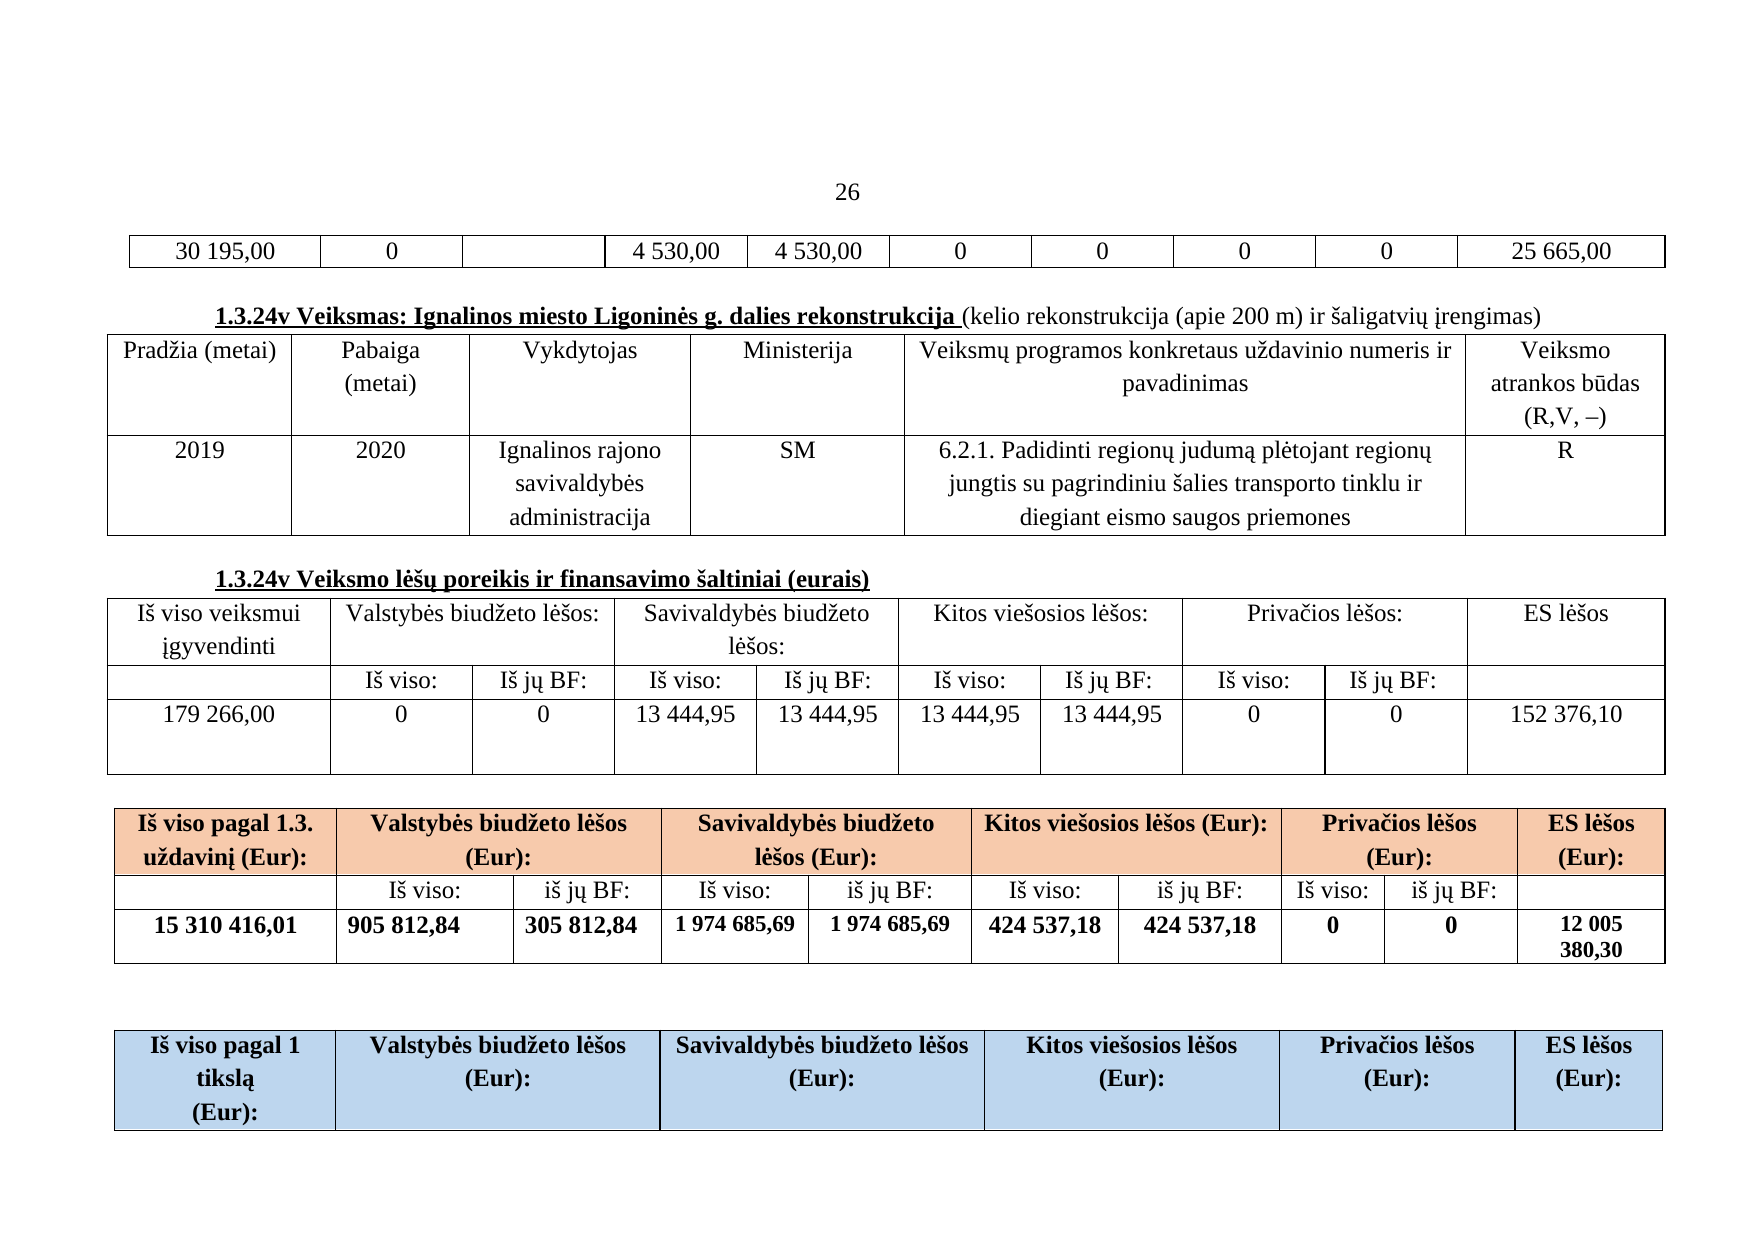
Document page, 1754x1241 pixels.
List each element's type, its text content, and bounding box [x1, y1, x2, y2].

table_header Ministerija [691, 335, 904, 434]
table_cell iš jų BF: [1385, 876, 1517, 909]
table_cell [1518, 964, 1665, 996]
table_cell 13 444,95 [899, 700, 1040, 773]
table_cell iš jų BF: [1119, 876, 1281, 909]
table_cell Iš viso: [1282, 876, 1384, 909]
table_cell 305 812,84 [514, 910, 661, 962]
table_header Valstybės biudžeto lėšos (Eur): [337, 809, 661, 874]
table_cell [1385, 964, 1517, 996]
table_header Iš viso pagal 1 tikslą (Eur): [115, 1031, 335, 1129]
table_cell 0 [1032, 236, 1173, 267]
table_header Iš viso veiksmui įgyvendinti [108, 599, 330, 664]
table_cell Iš viso: [615, 666, 756, 698]
table_cell 1 974 685,69 [662, 910, 808, 962]
table_header Iš viso pagal 1.3. uždavinį (Eur): [115, 809, 336, 874]
table_cell Iš jų BF: [757, 666, 898, 698]
table_cell Ignalinos rajono savivaldybės administracija [470, 436, 690, 534]
table_cell 179 266,00 [108, 700, 330, 773]
table_cell 25 665,00 [1458, 236, 1664, 267]
table_cell 1 974 685,69 [809, 910, 971, 962]
table_cell Iš viso: [1183, 666, 1324, 698]
table_cell 2020 [292, 436, 469, 534]
table_cell [809, 964, 971, 996]
table_header Pabaiga (metai) [292, 335, 469, 434]
table_cell [1518, 876, 1664, 909]
table_cell [463, 236, 604, 267]
table_header Kitos viešosios lėšos: [899, 599, 1182, 664]
table_cell iš jų BF: [809, 876, 971, 909]
table_cell 0 [473, 700, 614, 773]
table_cell [336, 964, 513, 996]
table_header Valstybės biudžeto lėšos (Eur): [336, 1031, 659, 1129]
table_header Valstybės biudžeto lėšos: [331, 599, 614, 664]
text 1.3.24v Veiksmo lėšų poreikis ir finansavimo šaltiniai (eurais) [118, 564, 1577, 593]
table_cell [1468, 666, 1664, 698]
table_cell [108, 666, 330, 698]
table_cell Iš jų BF: [1326, 666, 1467, 698]
table_header Privačios lėšos: [1183, 599, 1467, 664]
table_cell Iš jų BF: [1041, 666, 1182, 698]
table_cell 30 195,00 [130, 236, 320, 267]
table_header ES lėšos (Eur): [1516, 1031, 1662, 1129]
table_header Privačios lėšos (Eur): [1280, 1031, 1514, 1129]
table_cell [115, 876, 336, 909]
table_cell Iš viso: [662, 876, 808, 909]
table_cell 0 [1385, 910, 1517, 962]
table_cell 0 [1183, 700, 1324, 773]
table_cell Iš viso: [337, 876, 513, 909]
table_cell [1281, 964, 1384, 996]
table_header Kitos viešosios lėšos (Eur): [972, 809, 1281, 874]
table_cell 0 [1326, 700, 1467, 773]
table_cell 424 537,18 [1119, 910, 1281, 962]
table_cell 13 444,95 [757, 700, 898, 773]
table_header Savivaldybės biudžeto lėšos (Eur): [662, 809, 971, 874]
table_cell 12 005 380,30 [1518, 910, 1664, 962]
table_header Kitos viešosios lėšos (Eur): [985, 1031, 1279, 1129]
table_header Vykdytojas [470, 335, 690, 434]
table_cell Iš viso: [972, 876, 1118, 909]
table_cell 0 [1282, 910, 1384, 962]
table_cell 0 [331, 700, 472, 773]
table_header Privačios lėšos (Eur): [1282, 809, 1517, 874]
table_cell 905 812,84 [337, 910, 513, 962]
table_cell 0 [1316, 236, 1457, 267]
table_cell 13 444,95 [615, 700, 756, 773]
table_cell 0 [321, 236, 462, 267]
table_cell SM [691, 436, 904, 534]
table_cell [971, 964, 1119, 996]
table_cell [513, 964, 661, 996]
table_cell 424 537,18 [972, 910, 1118, 962]
table_cell 13 444,95 [1041, 700, 1182, 773]
text 1.3.24v Veiksmas: Ignalinos miesto Ligoninės g. dalies rekonstrukcija (kelio rekonstrukcija (apie 200 m) ir šaligatvių įrengimas) [118, 301, 1577, 330]
table_cell Iš viso: [899, 666, 1040, 698]
table_header ES lėšos [1468, 599, 1664, 664]
table_cell 152 376,10 [1468, 700, 1664, 773]
table_header Savivaldybės biudžeto lėšos (Eur): [661, 1031, 984, 1129]
table_cell [661, 964, 809, 996]
table_cell R [1466, 436, 1664, 534]
table_header Pradžia (metai) [108, 335, 291, 434]
table_cell 4 530,00 [606, 236, 747, 267]
table_cell 15 310 416,01 [115, 910, 336, 962]
table_header Savivaldybės biudžeto lėšos: [615, 599, 898, 664]
table_header Veiksmo atrankos būdas (R,V, –) [1466, 335, 1664, 434]
table_cell 0 [890, 236, 1031, 267]
table_cell iš jų BF: [514, 876, 661, 909]
table_header ES lėšos (Eur): [1518, 809, 1664, 874]
table_cell 6.2.1. Padidinti regionų judumą plėtojant regionų jungtis su pagrindiniu šalies transporto tinklu ir diegiant eismo saugos priemones [905, 436, 1465, 534]
table_cell Iš jų BF: [473, 666, 614, 698]
table_header Veiksmų programos konkretaus uždavinio numeris ir pavadinimas [905, 335, 1465, 434]
table_cell [1119, 964, 1281, 996]
table_cell 4 530,00 [748, 236, 889, 267]
table_cell Iš viso: [331, 666, 472, 698]
table_cell 2019 [108, 436, 291, 534]
table_cell 0 [1174, 236, 1315, 267]
table_cell [115, 964, 336, 996]
